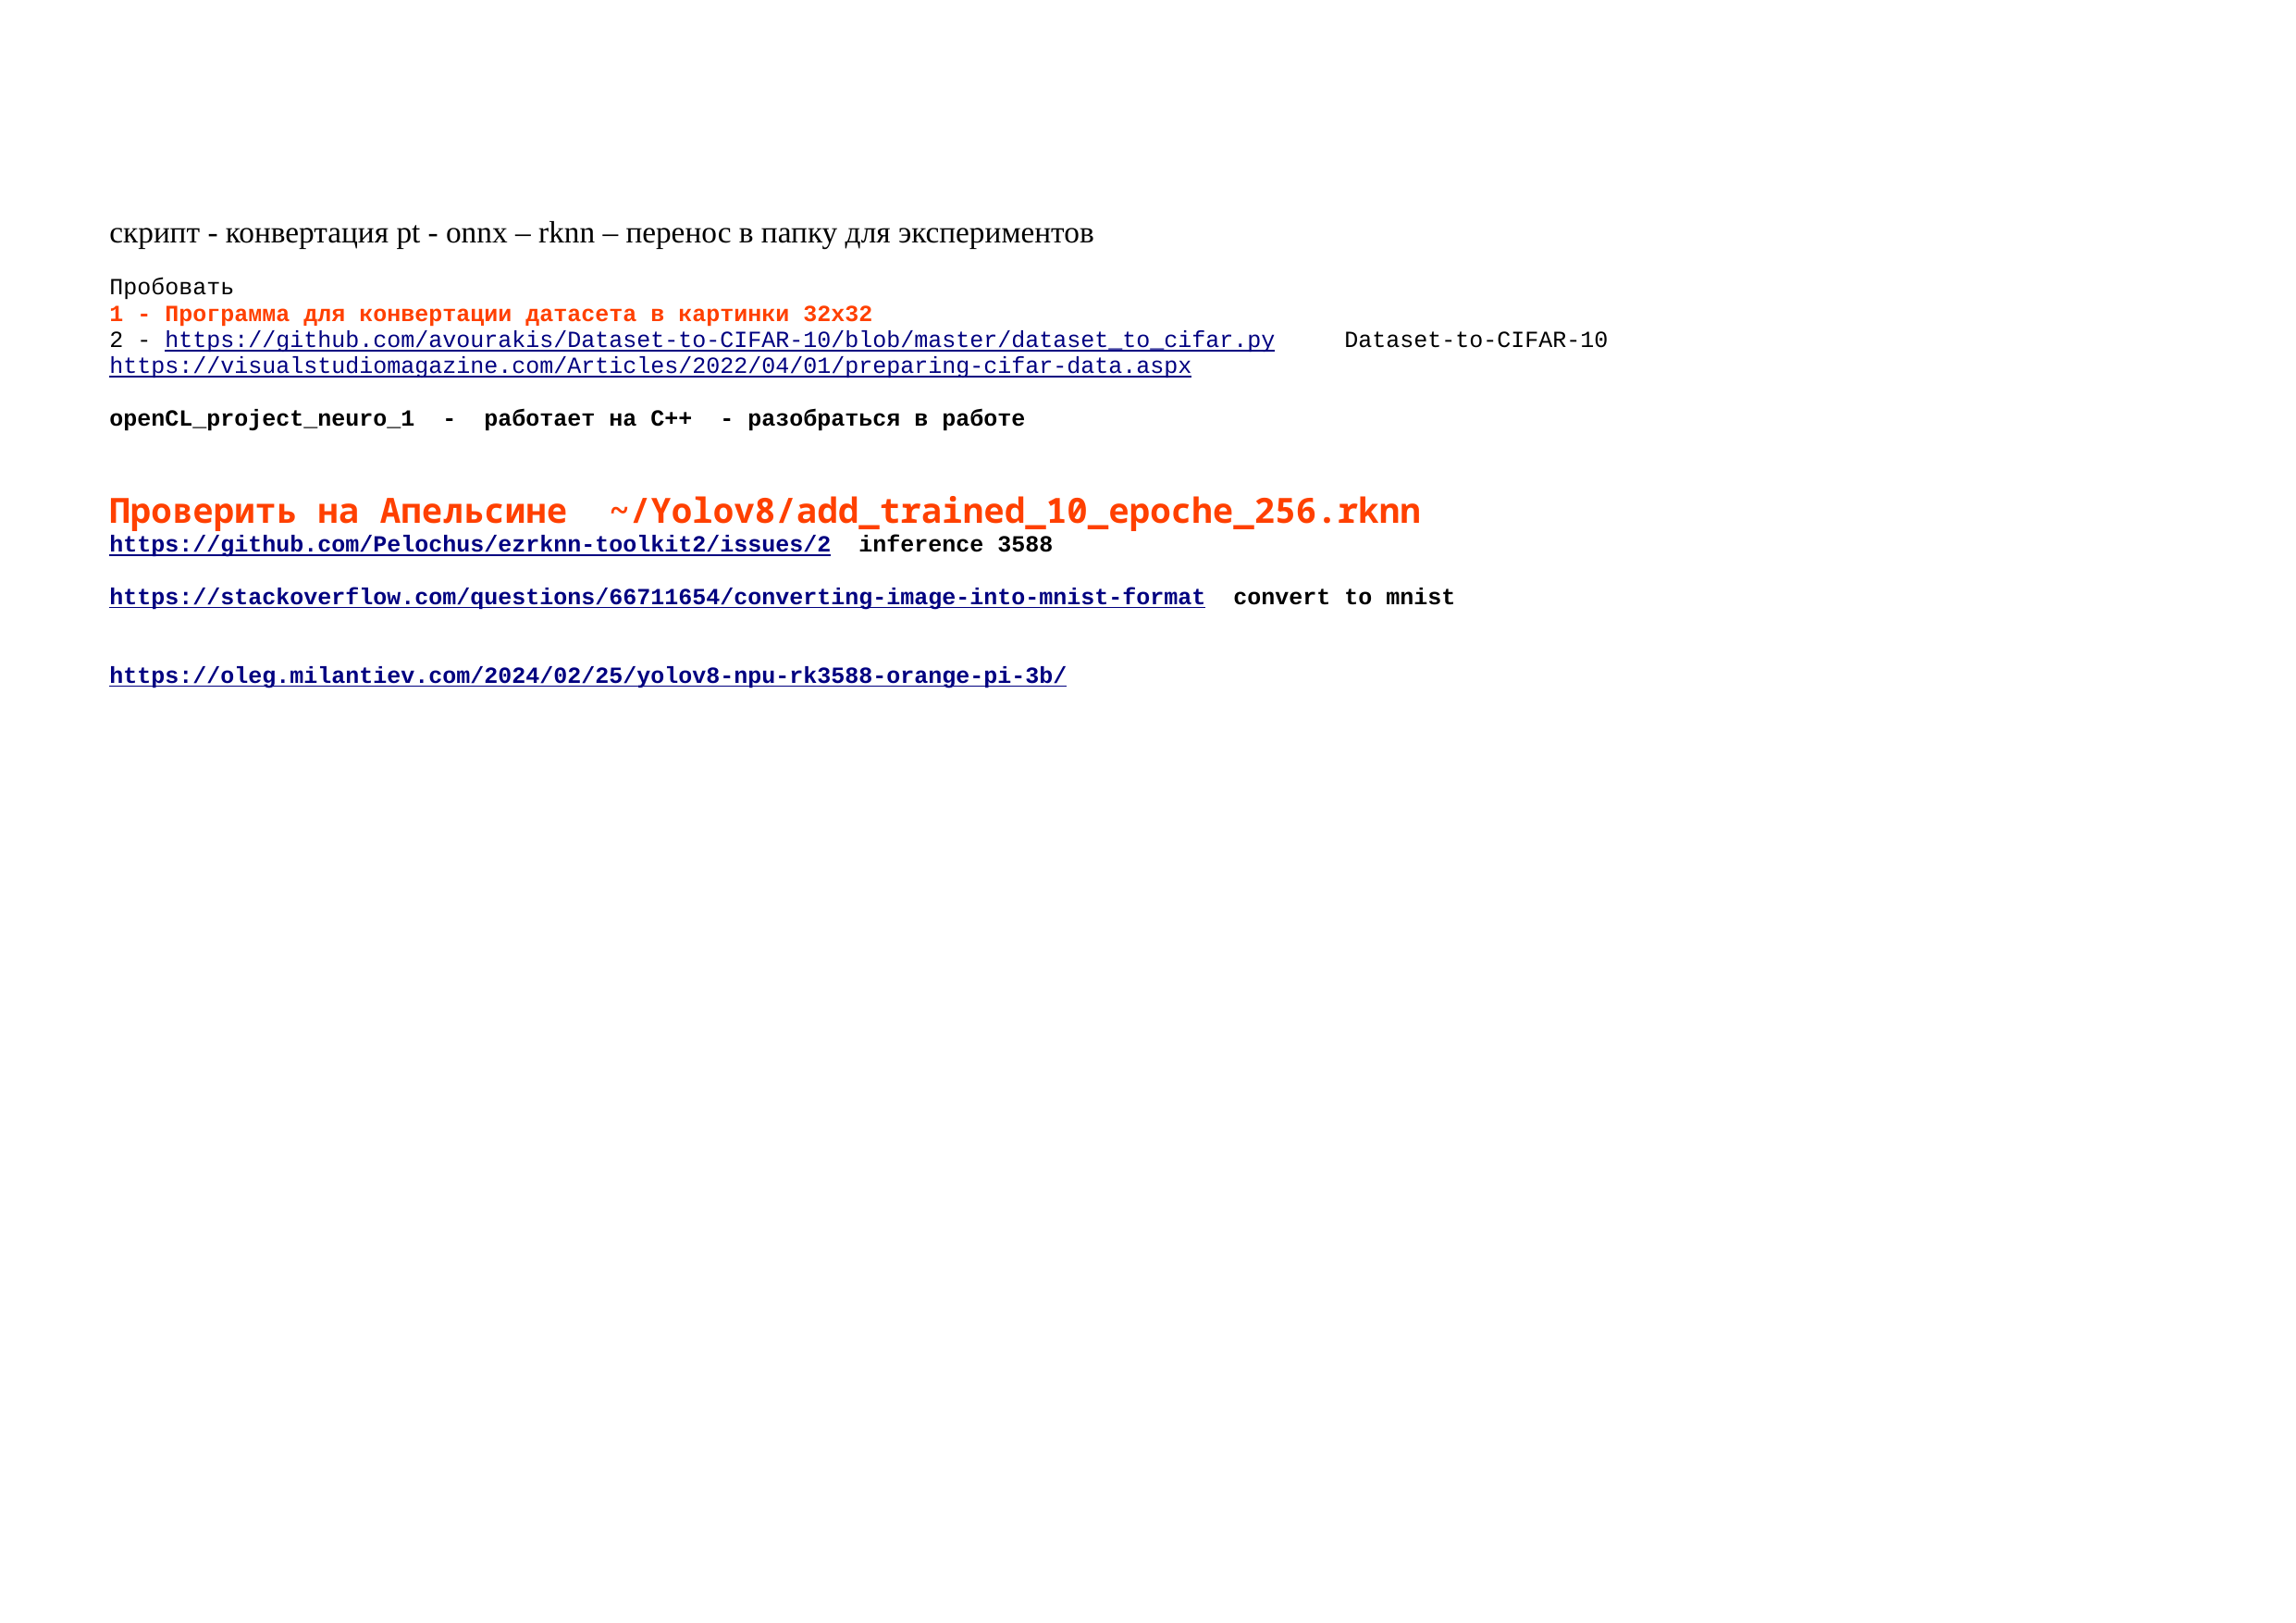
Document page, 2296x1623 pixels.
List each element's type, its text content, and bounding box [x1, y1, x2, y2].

text https://stackoverflow.com/questions/66711654/converting-image-into-mnist-format convert to mnist [109, 585, 2186, 612]
text https://github.com/Pelochus/ezrknn-toolkit2/issues/2 inference 3588 [109, 533, 2186, 559]
text https://visualstudiomagazine.com/Articles/2022/04/01/preparing-cifar-data.aspx [109, 354, 2186, 380]
text 1 - Программа для конвертации датасета в картинки 32х32 [109, 302, 2186, 328]
text скрипт - конвертация pt - onnx – rknn – перенос в папку для экспериментов [109, 214, 2186, 250]
text 2 - https://github.com/avourakis/Dataset-to-CIFAR-10/blob/master/dataset_to_cifar.py Dataset-to-CIFAR-10 [109, 328, 2186, 354]
text openCL_project_neuro_1 - работает на C++ - разобраться в работе [109, 407, 2186, 433]
text Проверить на Апельсине ~/Yolov8/add_trained_10_epoche_256.rknn [109, 486, 2186, 533]
text Пробовать [109, 276, 2186, 302]
text https://oleg.milantiev.com/2024/02/25/yolov8-npu-rk3588-orange-pi-3b/ [109, 663, 2186, 690]
